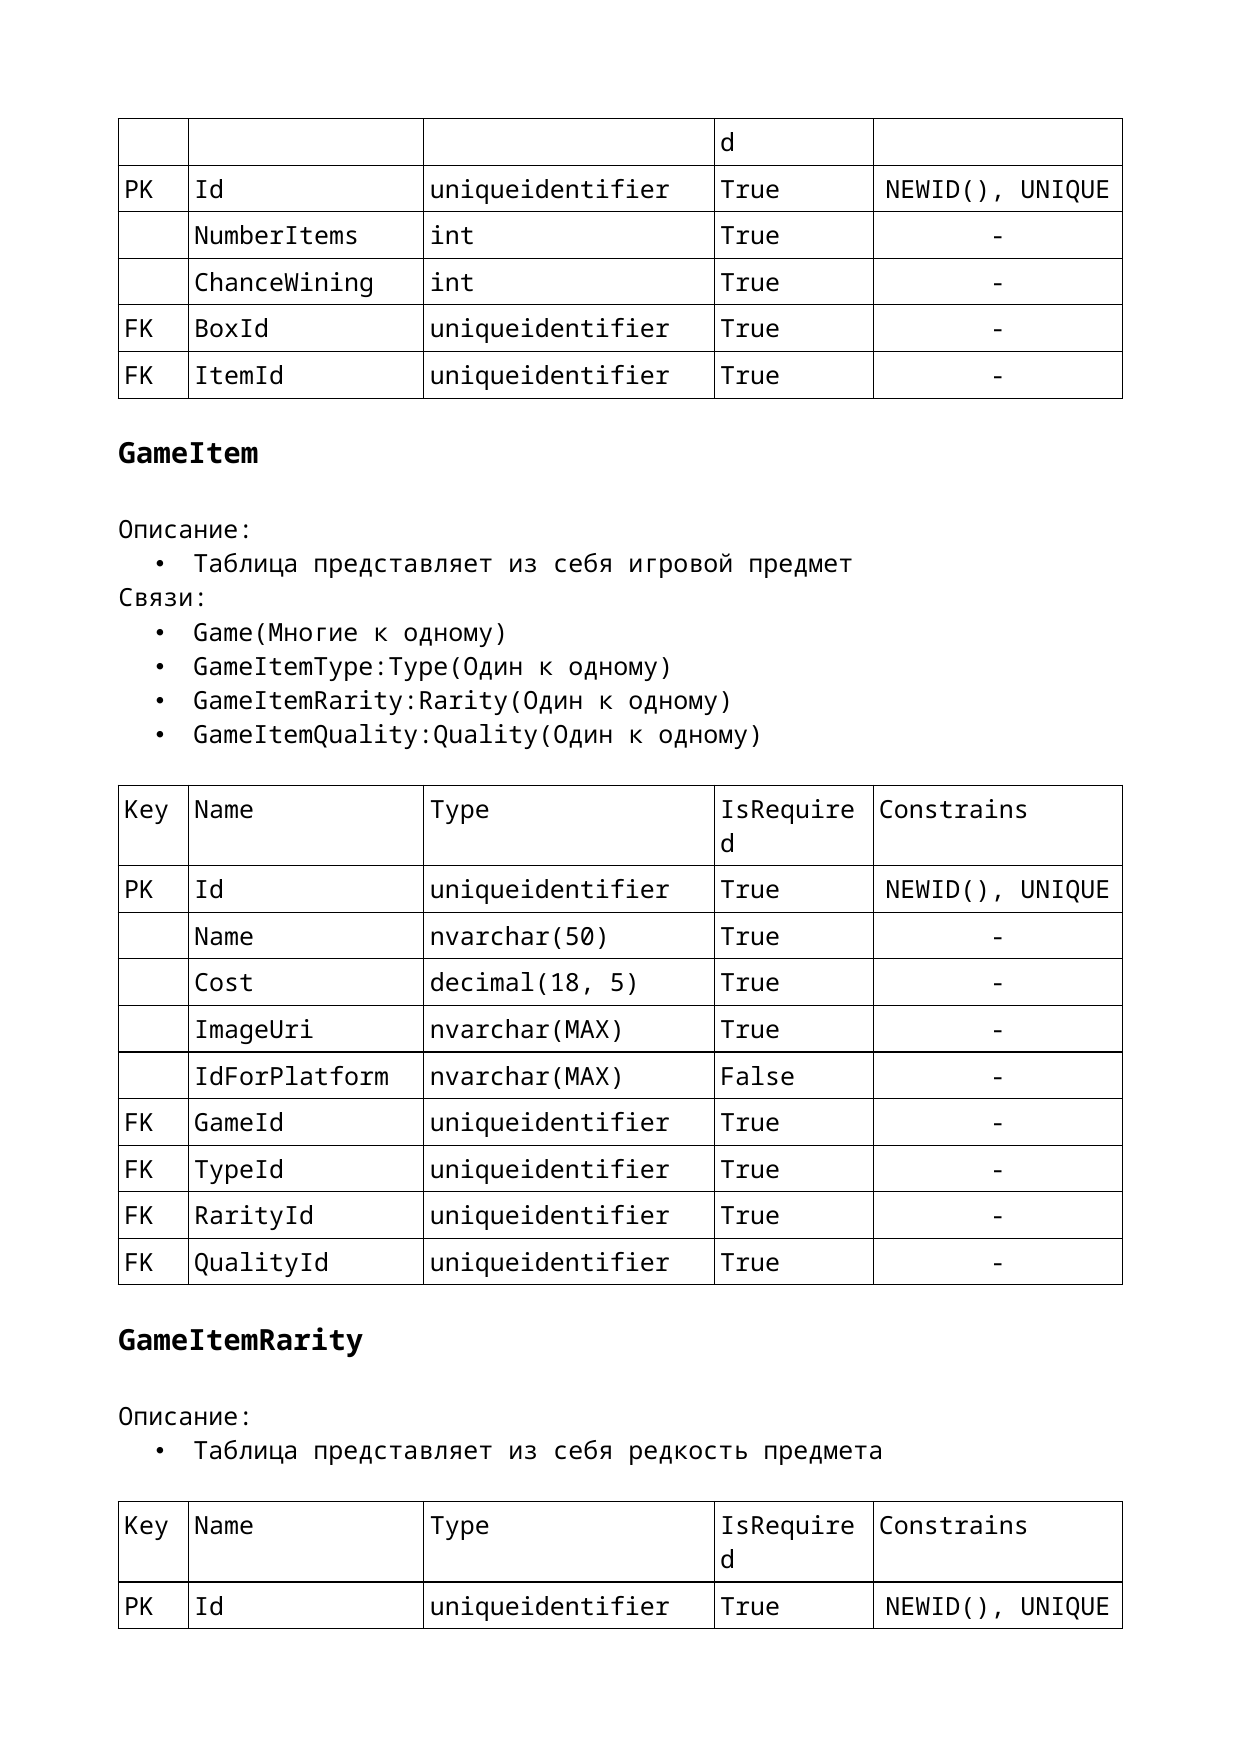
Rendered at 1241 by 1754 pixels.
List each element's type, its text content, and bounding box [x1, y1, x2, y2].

table_cell - [874, 352, 1122, 397]
text GameItemRarity [118, 1319, 1122, 1359]
table_cell - [874, 1239, 1122, 1284]
table_cell True [715, 1239, 873, 1284]
table_cell [119, 913, 188, 958]
table_cell Id [189, 1583, 423, 1628]
table_cell True [715, 1192, 873, 1238]
table_cell True [715, 959, 873, 1005]
table_header Type [424, 786, 714, 865]
table_cell False [715, 1053, 873, 1098]
table_cell BoxId [189, 305, 423, 351]
table_cell [119, 1053, 188, 1098]
table_header [874, 119, 1122, 165]
table_cell uniqueidentifier [424, 1192, 714, 1238]
table_cell - [874, 1053, 1122, 1098]
table_cell FK [119, 1239, 188, 1284]
table_cell uniqueidentifier [424, 352, 714, 397]
list GameItemRarity:Rarity(Один к одному) [156, 682, 1122, 716]
text Описание: [118, 1399, 1122, 1433]
table_cell [119, 212, 188, 258]
table_cell True [715, 1146, 873, 1191]
table_cell True [715, 259, 873, 304]
table_cell Id [189, 866, 423, 912]
table_cell int [424, 259, 714, 304]
table_cell NumberItems [189, 212, 423, 258]
table_cell uniqueidentifier [424, 1146, 714, 1191]
text Связи: [118, 580, 1122, 614]
table_cell ImageUri [189, 1006, 423, 1051]
table_cell FK [119, 305, 188, 351]
table_cell NEWID(), UNIQUE [874, 866, 1122, 912]
table_cell QualityId [189, 1239, 423, 1284]
table_cell uniqueidentifier [424, 866, 714, 912]
table_cell NEWID(), UNIQUE [874, 1583, 1122, 1628]
table_cell - [874, 913, 1122, 958]
table_cell True [715, 913, 873, 958]
table_cell True [715, 212, 873, 258]
table_cell True [715, 1006, 873, 1051]
table_cell nvarchar(MAX) [424, 1006, 714, 1051]
list Таблица представляет из себя редкость предмета [156, 1433, 1122, 1467]
table_header Key [119, 786, 188, 865]
table_cell Cost [189, 959, 423, 1005]
table_cell int [424, 212, 714, 258]
table_cell - [874, 1192, 1122, 1238]
table_cell True [715, 866, 873, 912]
table_cell NEWID(), UNIQUE [874, 166, 1122, 211]
table_cell True [715, 352, 873, 397]
table_cell - [874, 259, 1122, 304]
table_cell uniqueidentifier [424, 1099, 714, 1144]
table_cell - [874, 1146, 1122, 1191]
table_cell FK [119, 1192, 188, 1238]
table_cell True [715, 166, 873, 211]
table_cell [119, 1006, 188, 1051]
table_header Name [189, 1502, 423, 1581]
table_cell decimal(18, 5) [424, 959, 714, 1005]
table_header d [715, 119, 873, 165]
table_header IsRequired [715, 1502, 873, 1581]
table_cell True [715, 305, 873, 351]
table_cell nvarchar(MAX) [424, 1053, 714, 1098]
table_cell ChanceWining [189, 259, 423, 304]
table_cell uniqueidentifier [424, 1239, 714, 1284]
table_cell [119, 959, 188, 1005]
table_cell Name [189, 913, 423, 958]
table_cell GameId [189, 1099, 423, 1144]
table_header Constrains [874, 1502, 1122, 1581]
table_cell - [874, 305, 1122, 351]
table_header [189, 119, 423, 165]
table_header Constrains [874, 786, 1122, 865]
table_cell PK [119, 866, 188, 912]
table_cell Id [189, 166, 423, 211]
table_header [424, 119, 714, 165]
table_cell FK [119, 1099, 188, 1144]
table_cell - [874, 1006, 1122, 1051]
table_cell PK [119, 166, 188, 211]
table_cell [119, 259, 188, 304]
table_header Name [189, 786, 423, 865]
table_cell RarityId [189, 1192, 423, 1238]
table_cell FK [119, 352, 188, 397]
table_header IsRequired [715, 786, 873, 865]
table_cell IdForPlatform [189, 1053, 423, 1098]
text Описание: [118, 512, 1122, 546]
table_cell uniqueidentifier [424, 1583, 714, 1628]
list GameItemQuality:Quality(Один к одному) [156, 716, 1122, 750]
table_header [119, 119, 188, 165]
table_cell uniqueidentifier [424, 166, 714, 211]
table_header Type [424, 1502, 714, 1581]
table_cell - [874, 1099, 1122, 1144]
table_cell FK [119, 1146, 188, 1191]
table_cell TypeId [189, 1146, 423, 1191]
table_cell uniqueidentifier [424, 305, 714, 351]
table_cell - [874, 959, 1122, 1005]
table_cell ItemId [189, 352, 423, 397]
list GameItemType:Type(Один к одному) [156, 648, 1122, 682]
table_header Key [119, 1502, 188, 1581]
list Таблица представляет из себя игровой предмет [156, 546, 1122, 580]
list Game(Многие к одному) [156, 614, 1122, 648]
text GameItem [118, 433, 1122, 472]
table_cell - [874, 212, 1122, 258]
table_cell True [715, 1099, 873, 1144]
table_cell nvarchar(50) [424, 913, 714, 958]
table_cell True [715, 1583, 873, 1628]
table_cell PK [119, 1583, 188, 1628]
